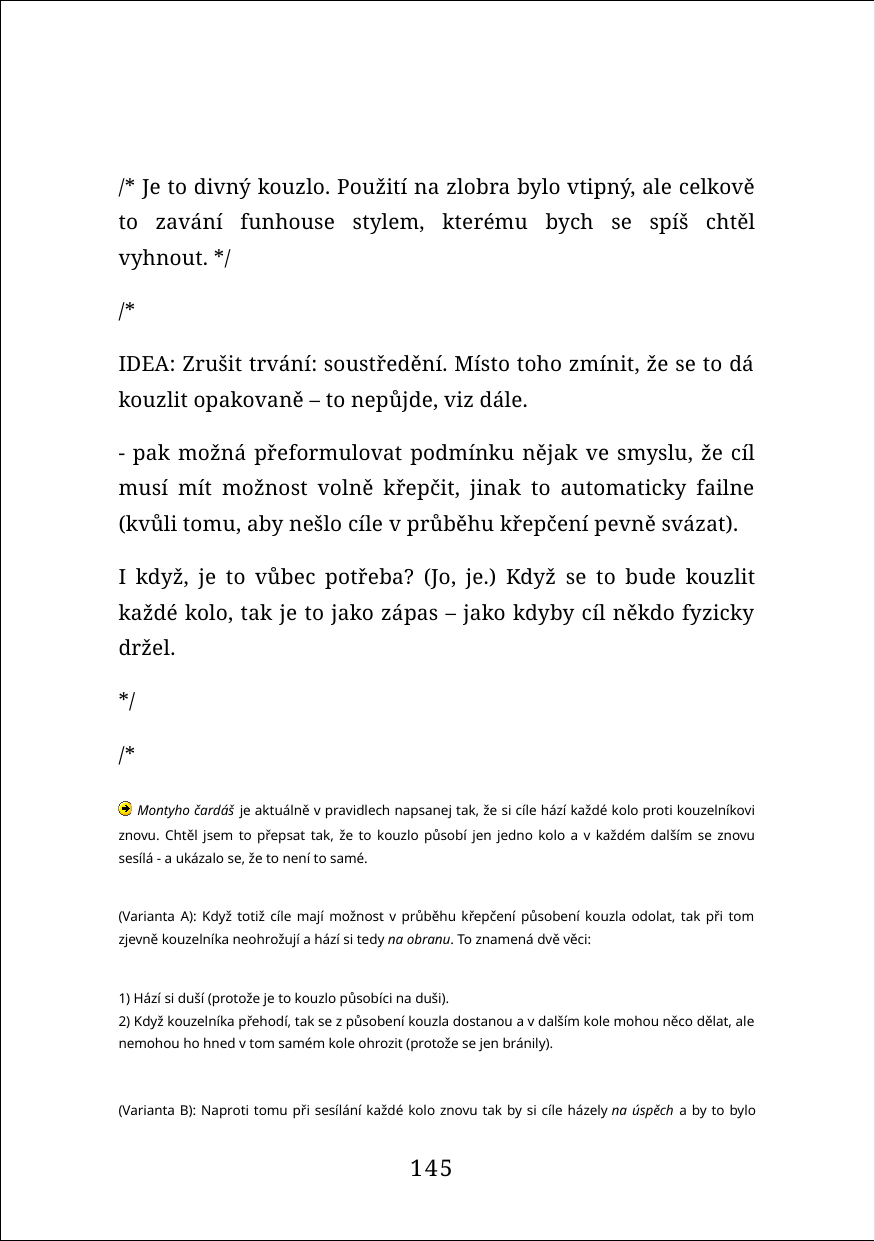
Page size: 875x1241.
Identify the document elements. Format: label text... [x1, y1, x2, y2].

text /* Je to divný kouzlo. Použití na zlobra bylo vtipný, ale celkově to zavání funhouse stylem, kterému bych se spíš chtěl vyhnout. */ [118, 172, 756, 271]
text Montyho čardáš je aktuálně v pravidlech napsanej tak, že si cíle hází každé kolo proti kouzelníkovi znovu. Chtěl jsem to přepsat tak, že to kouzlo působí jen jedno kolo a v každém dalším se znovu sesílá - a ukázalo se, že to není to samé. (Varianta A): Když totiž cíle mají možnost v průběhu křepčení působení kouzla odolat, tak při tom zjevně kouzelníka neohrožují a hází si tedy na obranu. To znamená dvě věci: 1) Hází si duší (protože je to kouzlo působíci na duši). 2) Když kouzelníka přehodí, tak se z působení kouzla dostanou a v dalším kole mohou něco dělat, ale nemohou ho hned v tom samém kole ohrozit (protože se jen bránily). (Varianta B): Naproti tomu při sesílání každé kolo znovu tak by si cíle házely na úspěch a by to bylo [118, 793, 756, 1121]
picture [118, 801, 132, 816]
text */ [118, 687, 756, 715]
text I když, je to vůbec potřeba? (Jo, je.) Když se to bude kouzlit každé kolo, tak je to jako zápas – jako kdyby cíl někdo fyzicky držel. [118, 562, 756, 662]
text /* [118, 740, 756, 768]
text /* [118, 296, 756, 324]
text IDEA: Zrušit trvání: soustředění. Místo toho zmínit, že se to dá kouzlit opakovaně – to nepůjde, viz dále. [118, 349, 756, 413]
text - pak možná přeformulovat podmínku nějak ve smyslu, že cíl musí mít možnost volně křepčit, jinak to automaticky failne (kvůli tomu, aby nešlo cíle v průběhu křepčení pevně svázat). [118, 438, 756, 537]
